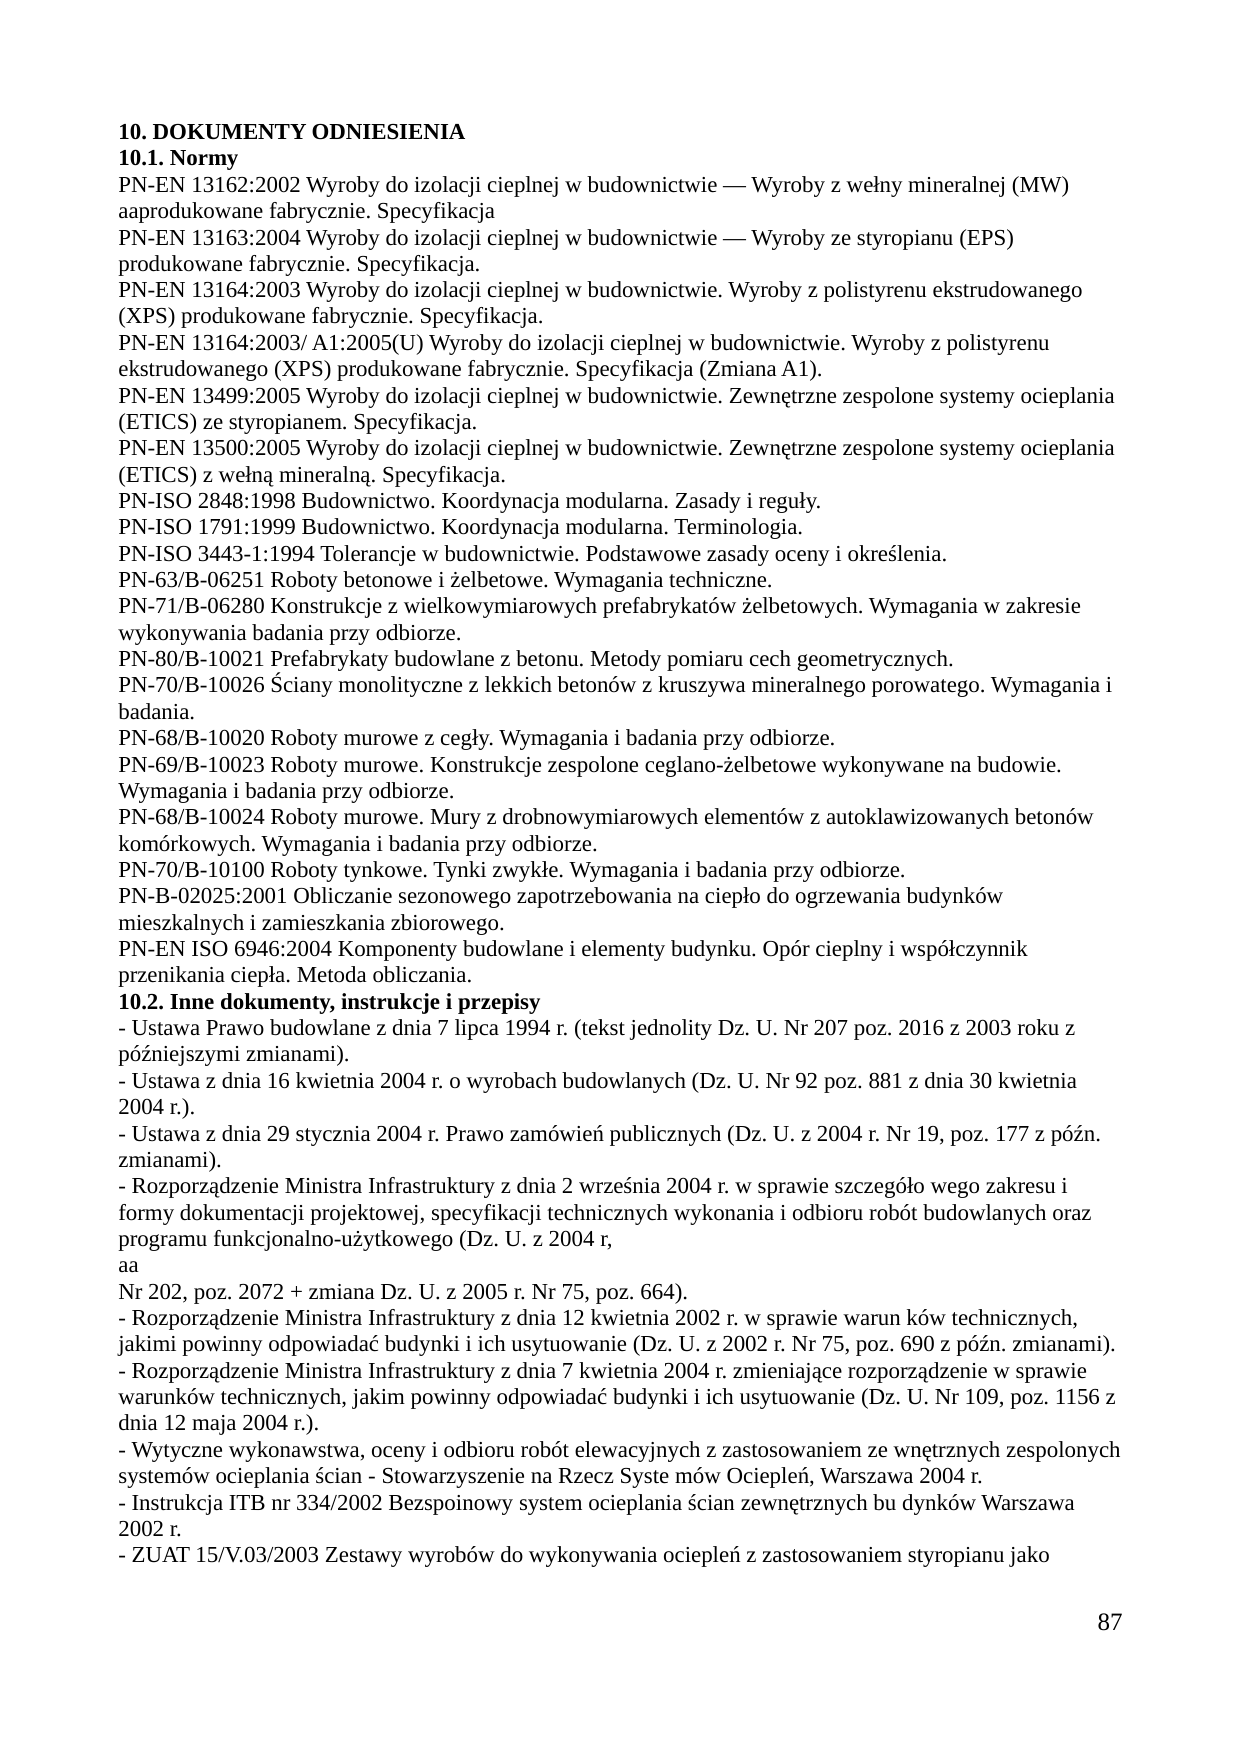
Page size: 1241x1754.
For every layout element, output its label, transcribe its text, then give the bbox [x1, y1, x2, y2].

text PN-EN ISO 6946:2004 Komponenty budowlane i elementy budynku. Opór cieplny i współczynnik przenikania ciepła. Metoda obliczania. [118, 935, 1122, 988]
text aa [118, 1251, 1122, 1278]
text PN-EN 13164:2003/ A1:2005(U) Wyroby do izolacji cieplnej w budownictwie. Wyroby z polistyrenu ekstrudowanego (XPS) produkowane fabrycznie. Specyfikacja (Zmiana A1). [118, 329, 1122, 382]
text - Ustawa z dnia 16 kwietnia 2004 r. o wyrobach budowlanych (Dz. U. Nr 92 poz. 881 z dnia 30 kwietnia 2004 r.). [118, 1067, 1122, 1119]
text - Ustawa z dnia 29 stycznia 2004 r. Prawo zamówień publicznych (Dz. U. z 2004 r. Nr 19, poz. 177 z późn. zmianami). [118, 1119, 1122, 1172]
text PN-EN 13164:2003 Wyroby do izolacji cieplnej w budownictwie. Wyroby z polistyrenu ekstrudowanego (XPS) produkowane fabrycznie. Specyfikacja. [118, 276, 1122, 329]
text PN-63/B-06251 Roboty betonowe i żelbetowe. Wymagania techniczne. [118, 566, 1122, 592]
text - Rozporządzenie Ministra Infrastruktury z dnia 2 września 2004 r. w sprawie szczegóło wego zakresu i formy dokumentacji projektowej, specyfikacji technicznych wykonania i odbioru robót budowlanych oraz programu funkcjonalno-użytkowego (Dz. U. z 2004 r, [118, 1172, 1122, 1251]
text 10.1. Normy [118, 144, 1122, 171]
text PN-68/B-10024 Roboty murowe. Mury z drobnowymiarowych elementów z autoklawizowanych betonów komórkowych. Wymagania i badania przy odbiorze. [118, 803, 1122, 856]
text 10.2. Inne dokumenty, instrukcje i przepisy [118, 988, 1122, 1014]
text PN-ISO 1791:1999 Budownictwo. Koordynacja modularna. Terminologia. [118, 513, 1122, 540]
text - Rozporządzenie Ministra Infrastruktury z dnia 7 kwietnia 2004 r. zmieniające rozporządzenie w sprawie warunków technicznych, jakim powinny odpowiadać budynki i ich usytuowanie (Dz. U. Nr 109, poz. 1156 z dnia 12 maja 2004 r.). [118, 1357, 1122, 1436]
text - ZUAT 15/V.03/2003 Zestawy wyrobów do wykonywania ociepleń z zastosowaniem styropianu jako [118, 1541, 1122, 1568]
text PN-EN 13162:2002 Wyroby do izolacji cieplnej w budownictwie — Wyroby z wełny mineralnej (MW) [118, 171, 1122, 197]
text Wymagania i badania przy odbiorze. [118, 777, 1122, 803]
text - Ustawa Prawo budowlane z dnia 7 lipca 1994 r. (tekst jednolity Dz. U. Nr 207 poz. 2016 z 2003 roku z późniejszymi zmianami). [118, 1014, 1122, 1067]
text Nr 202, poz. 2072 + zmiana Dz. U. z 2005 r. Nr 75, poz. 664). [118, 1278, 1122, 1304]
text PN-68/B-10020 Roboty murowe z cegły. Wymagania i badania przy odbiorze. [118, 724, 1122, 751]
text PN-ISO 2848:1998 Budownictwo. Koordynacja modularna. Zasady i reguły. [118, 487, 1122, 513]
text PN-EN 13500:2005 Wyroby do izolacji cieplnej w budownictwie. Zewnętrzne zespolone systemy ocieplania (ETICS) z wełną mineralną. Specyfikacja. [118, 434, 1122, 487]
text - Wytyczne wykonawstwa, oceny i odbioru robót elewacyjnych z zastosowaniem ze wnętrznych zespolonych systemów ocieplania ścian - Stowarzyszenie na Rzecz Syste mów Ociepleń, Warszawa 2004 r. [118, 1436, 1122, 1488]
text - Instrukcja ITB nr 334/2002 Bezspoinowy system ocieplania ścian zewnętrznych bu dynków Warszawa 2002 r. [118, 1488, 1122, 1541]
text PN-70/B-10100 Roboty tynkowe. Tynki zwykłe. Wymagania i badania przy odbiorze. [118, 856, 1122, 882]
text PN-ISO 3443-1:1994 Tolerancje w budownictwie. Podstawowe zasady oceny i określenia. [118, 540, 1122, 566]
text 10. DOKUMENTY ODNIESIENIA [118, 118, 1122, 144]
text PN-EN 13499:2005 Wyroby do izolacji cieplnej w budownictwie. Zewnętrzne zespolone systemy ocieplania (ETICS) ze styropianem. Specyfikacja. [118, 382, 1122, 434]
text PN-71/B-06280 Konstrukcje z wielkowymiarowych prefabrykatów żelbetowych. Wymagania w zakresie wykonywania badania przy odbiorze. [118, 592, 1122, 645]
text PN-EN 13163:2004 Wyroby do izolacji cieplnej w budownictwie — Wyroby ze styropianu (EPS) produkowane fabrycznie. Specyfikacja. [118, 223, 1122, 276]
text PN-B-02025:2001 Obliczanie sezonowego zapotrzebowania na ciepło do ogrzewania budynków mieszkalnych i zamieszkania zbiorowego. [118, 882, 1122, 935]
text PN-80/B-10021 Prefabrykaty budowlane z betonu. Metody pomiaru cech geometrycznych. [118, 645, 1122, 672]
text - Rozporządzenie Ministra Infrastruktury z dnia 12 kwietnia 2002 r. w sprawie warun ków technicznych, jakimi powinny odpowiadać budynki i ich usytuowanie (Dz. U. z 2002 r. Nr 75, poz. 690 z późn. zmianami). [118, 1304, 1122, 1357]
text aaprodukowane fabrycznie. Specyfikacja [118, 197, 1122, 223]
text PN-70/B-10026 Ściany monolityczne z lekkich betonów z kruszywa mineralnego porowatego. Wymagania i badania. [118, 672, 1122, 724]
text PN-69/B-10023 Roboty murowe. Konstrukcje zespolone ceglano-żelbetowe wykonywane na budowie. [118, 751, 1122, 777]
